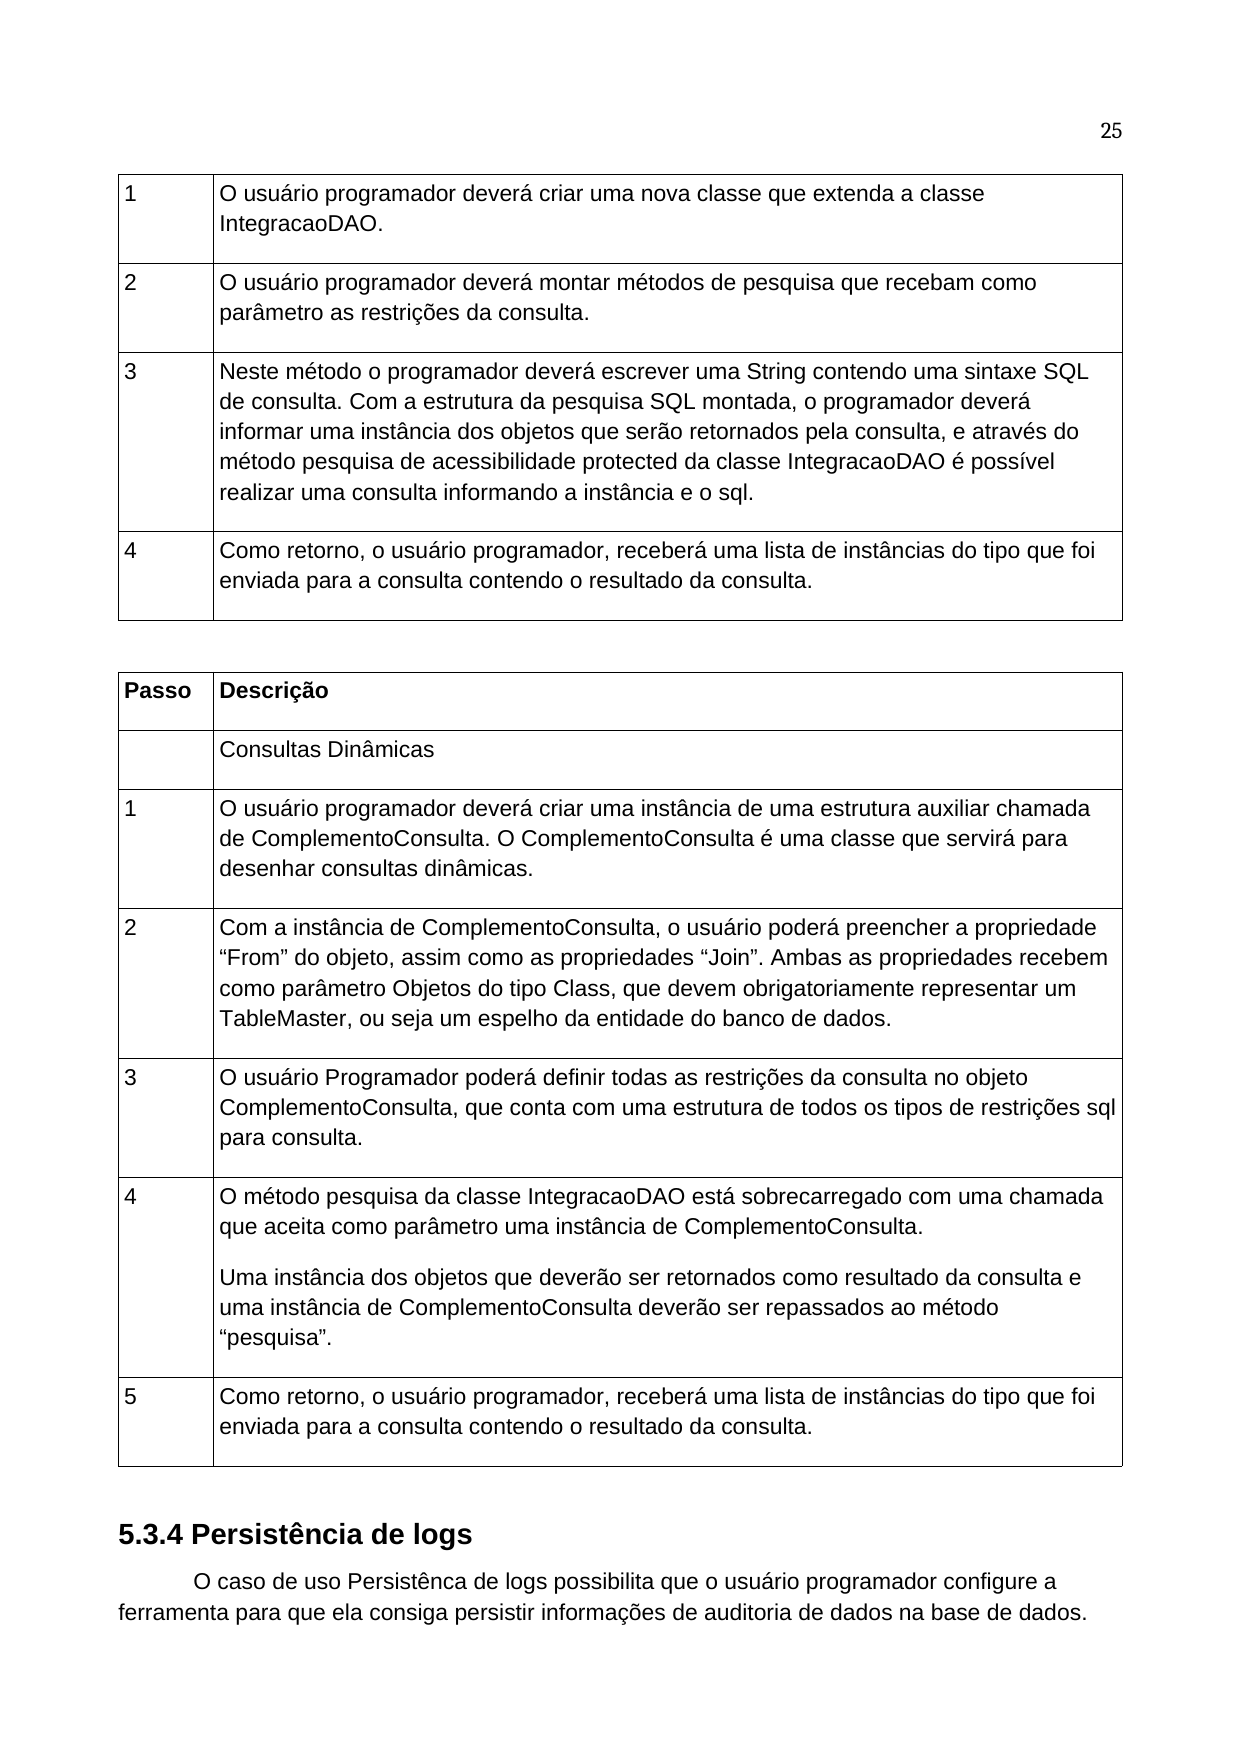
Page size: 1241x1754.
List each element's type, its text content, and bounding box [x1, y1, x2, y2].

table_header Descrição [214, 673, 1122, 730]
table_cell O usuário programador deverá criar uma instância de uma estrutura auxiliar chamada de ComplementoConsulta. O ComplementoConsulta é uma classe que servirá para desenhar consultas dinâmicas. [214, 790, 1122, 908]
table_cell O usuário Programador poderá definir todas as restrições da consulta no objeto ComplementoConsulta, que conta com uma estrutura de todos os tipos de restrições sql para consulta. [214, 1059, 1122, 1177]
table_cell 2 [119, 909, 213, 1058]
table_cell O usuário programador deverá montar métodos de pesquisa que recebam como parâmetro as restrições da consulta. [214, 264, 1122, 352]
table_cell [119, 731, 213, 789]
table_cell 3 [119, 1059, 213, 1177]
table_cell O usuário programador deverá criar uma nova classe que extenda a classe IntegracaoDAO. [214, 175, 1122, 263]
table_cell 1 [119, 175, 213, 263]
table_cell 2 [119, 264, 213, 352]
table_cell Consultas Dinâmicas [214, 731, 1122, 789]
table_cell O método pesquisa da classe IntegracaoDAO está sobrecarregado com uma chamada que aceita como parâmetro uma instância de ComplementoConsulta. Uma instância dos objetos que deverão ser retornados como resultado da consulta e uma instância de ComplementoConsulta deverão ser repassados ao método “pesquisa”. [214, 1178, 1122, 1377]
table_cell Neste método o programador deverá escrever uma String contendo uma sintaxe SQL de consulta. Com a estrutura da pesquisa SQL montada, o programador deverá informar uma instância dos objetos que serão retornados pela consulta, e através do método pesquisa de acessibilidade protected da classe IntegracaoDAO é possível realizar uma consulta informando a instância e o sql. [214, 353, 1122, 531]
table_cell Com a instância de ComplementoConsulta, o usuário poderá preencher a propriedade “From” do objeto, assim como as propriedades “Join”. Ambas as propriedades recebem como parâmetro Objetos do tipo Class, que devem obrigatoriamente representar um TableMaster, ou seja um espelho da entidade do banco de dados. [214, 909, 1122, 1058]
text O caso de uso Persistênca de logs possibilita que o usuário programador configure a ferramenta para que ela consiga persistir informações de auditoria de dados na base de dados. [118, 1568, 1122, 1625]
table_cell 1 [119, 790, 213, 908]
table_cell 3 [119, 353, 213, 531]
table_cell 4 [119, 1178, 213, 1377]
table_cell 4 [119, 532, 213, 620]
table_cell Como retorno, o usuário programador, receberá uma lista de instâncias do tipo que foi enviada para a consulta contendo o resultado da consulta. [214, 532, 1122, 620]
table_cell Como retorno, o usuário programador, receberá uma lista de instâncias do tipo que foi enviada para a consulta contendo o resultado da consulta. [214, 1378, 1122, 1466]
table_header Passo [119, 673, 213, 730]
subtitle 5.3.4 Persistência de logs [118, 1517, 1122, 1551]
table_cell 5 [119, 1378, 213, 1466]
